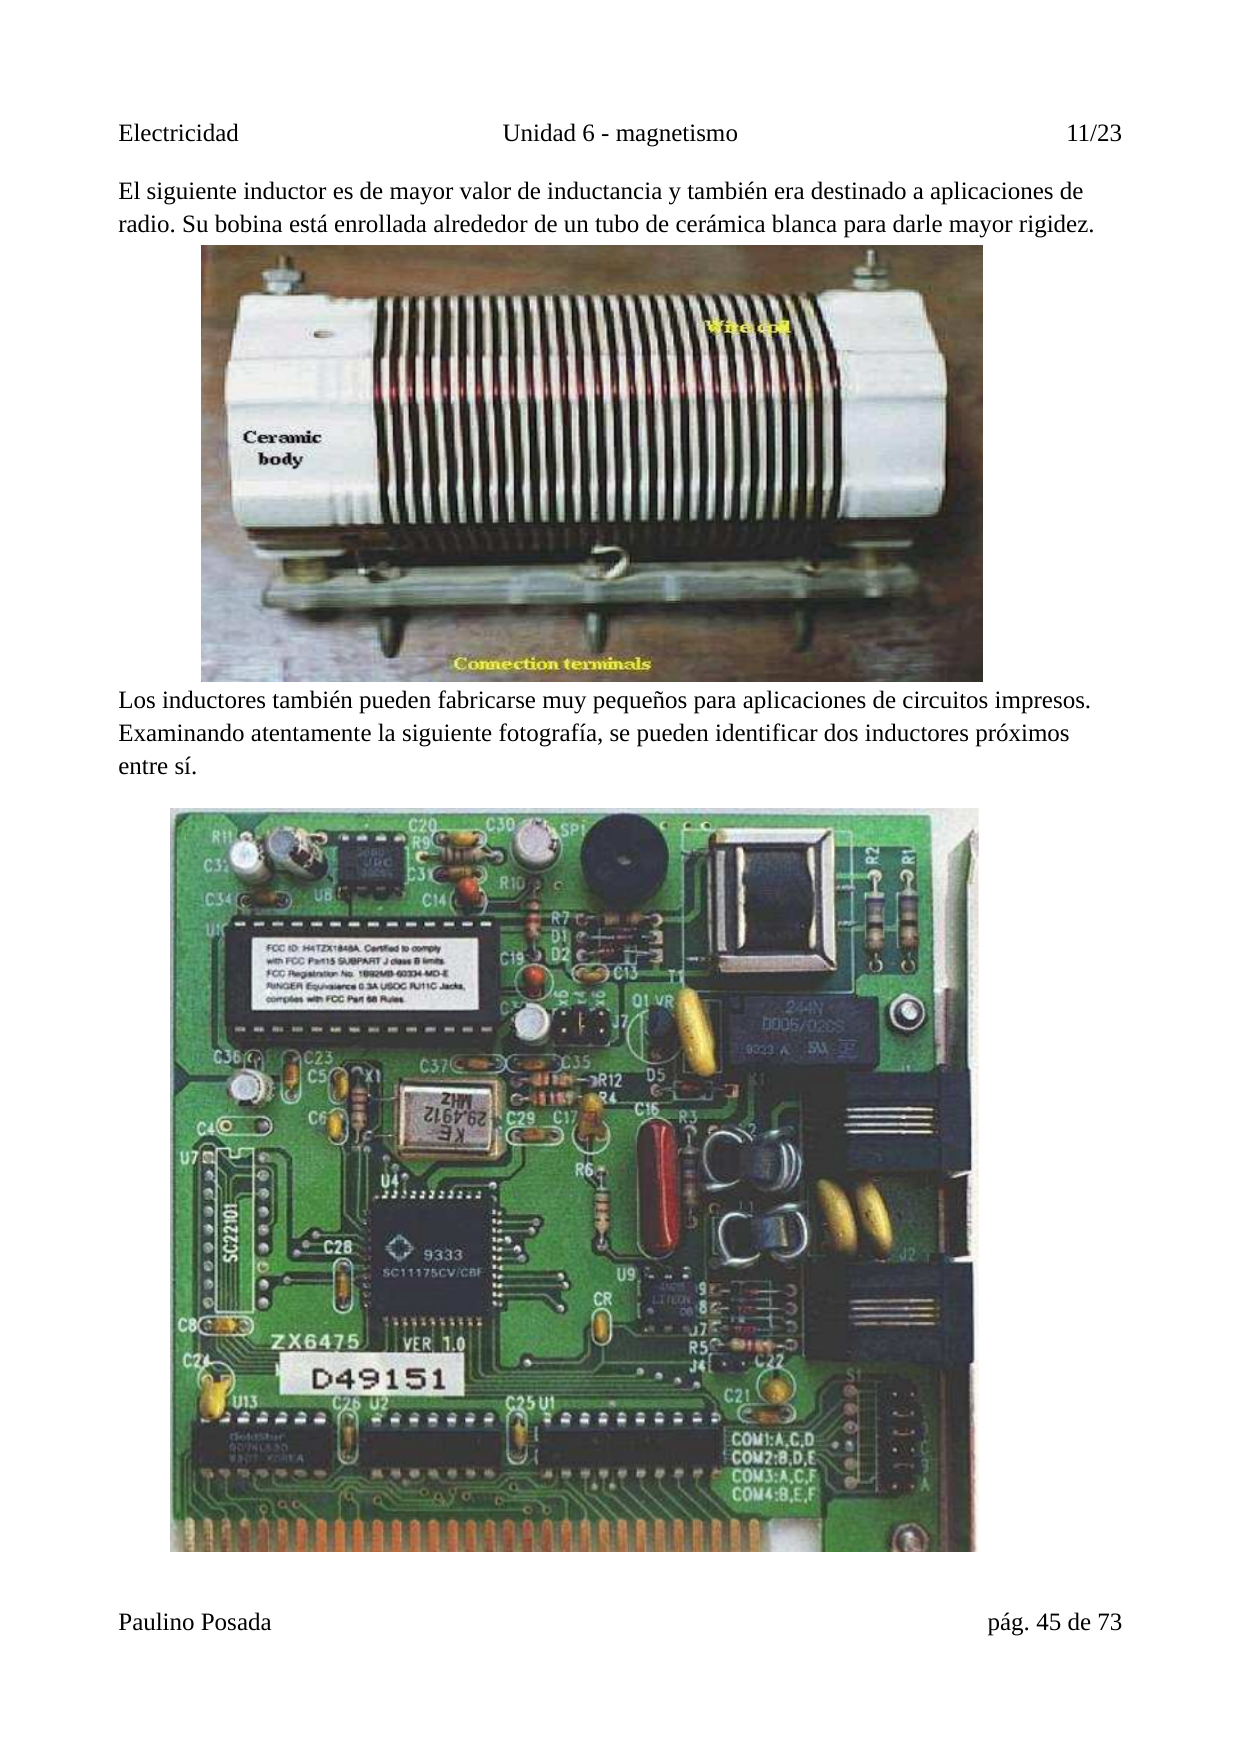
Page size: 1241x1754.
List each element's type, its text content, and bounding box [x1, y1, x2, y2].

text Los inductores también pueden fabricarse muy pequeños para aplicaciones de circuitos impresos. Examinando atentamente la siguiente fotografía, se pueden identificar dos inductores próximos entre sí. [118, 685, 1122, 780]
text El siguiente inductor es de mayor valor de inductancia y también era destinado a aplicaciones de radio. Su bobina está enrollada alrededor de un tubo de cerámica blanca para darle mayor rigidez. [118, 176, 1122, 238]
picture [170, 808, 979, 1552]
picture [201, 245, 983, 682]
